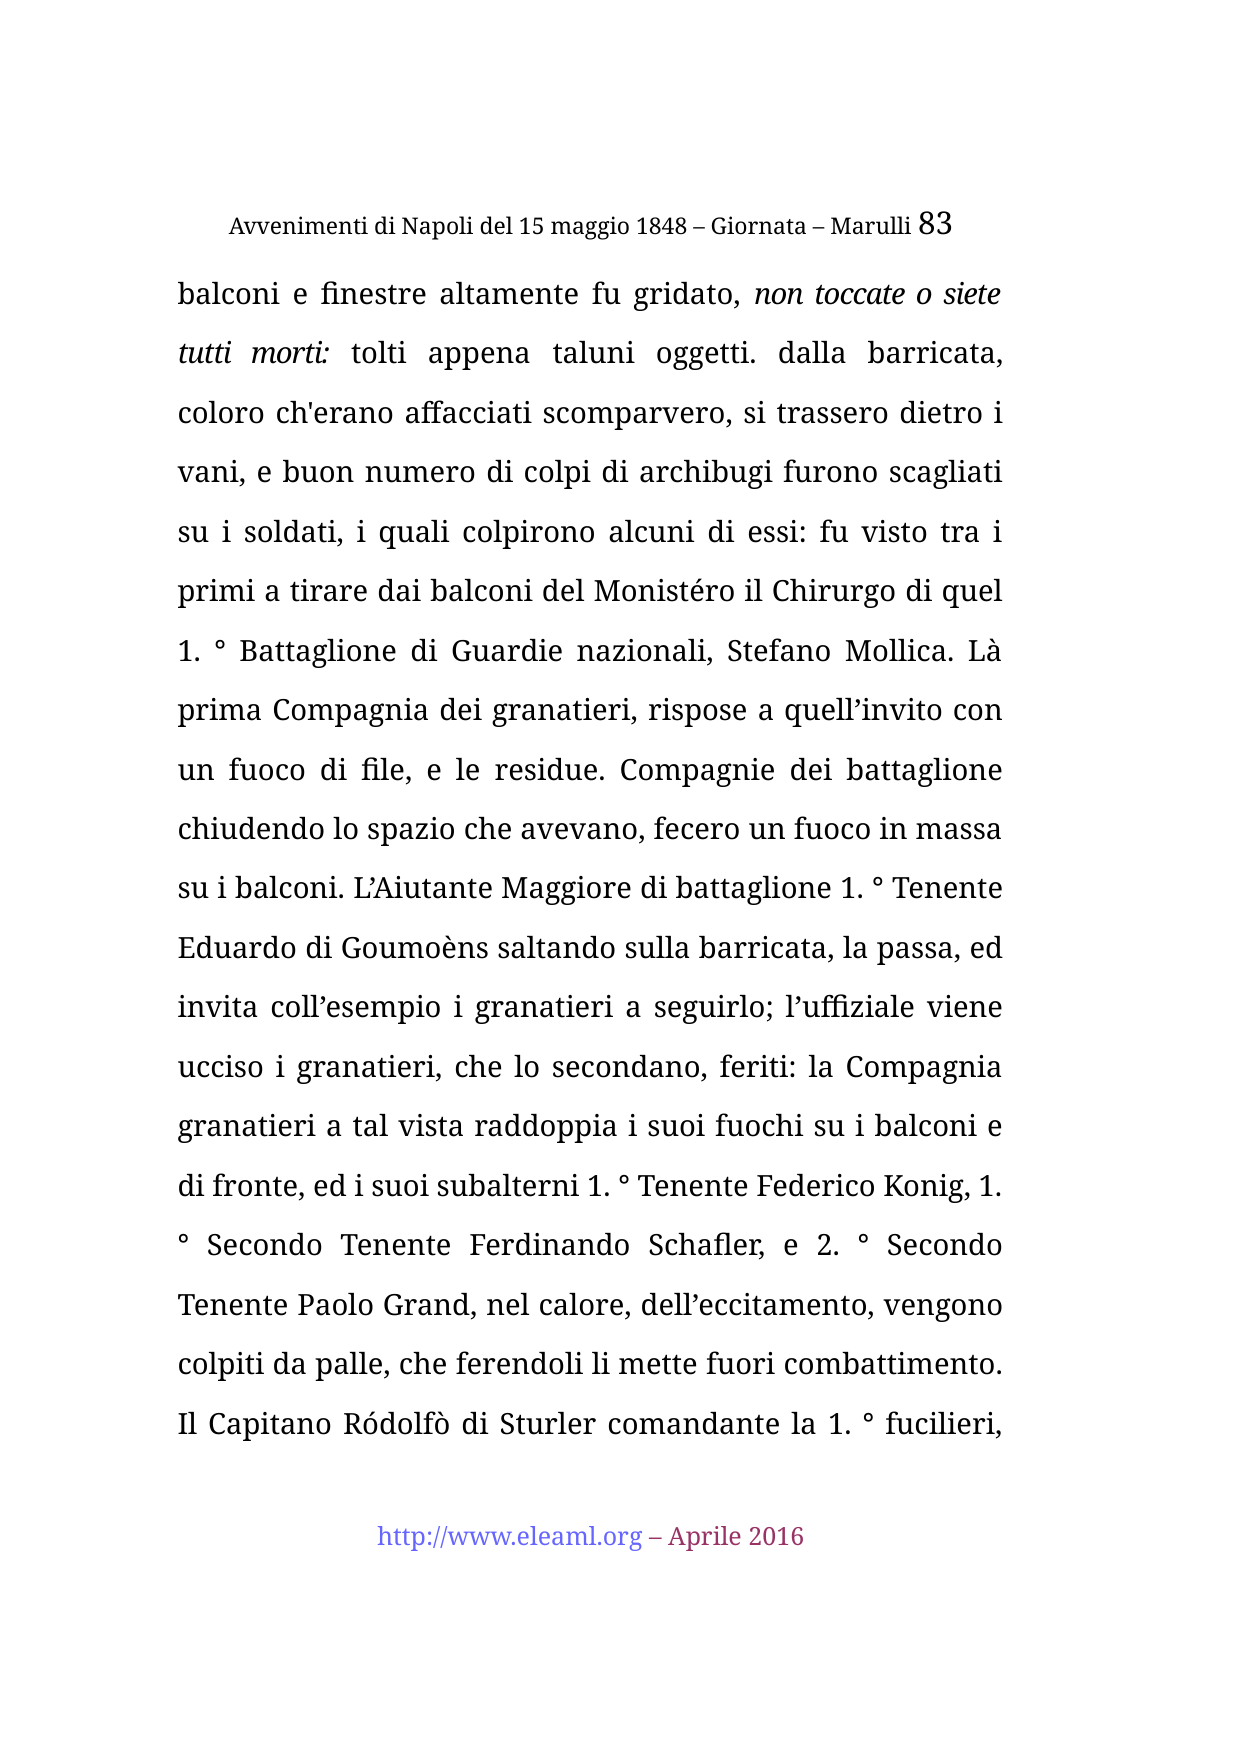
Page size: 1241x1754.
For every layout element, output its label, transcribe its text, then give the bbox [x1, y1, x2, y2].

text balconi e finestre altamente fu gridato, non toccate o siete tutti morti: tolti appena taluni oggetti. dalla barricata, coloro ch'erano affacciati scomparvero, si trassero dietro i vani, e buon numero di colpi di archibugi furono scagliati su i soldati, i quali colpirono alcuni di essi: fu visto tra i primi a tirare dai balconi del Monistéro il Chirurgo di quel 1. ° Battaglione di Guardie nazionali, Stefano Mollica. Là prima Compagnia dei granatieri, rispose a quell’invito con un fuoco di file, e le residue. Compagnie dei battaglione chiudendo lo spazio che avevano, fecero un fuoco in massa su i balconi. L’Aiutante Maggiore di battaglione 1. ° Tenente Eduardo di Goumoèns saltando sulla barricata, la passa, ed invita coll’esempio i granatieri a seguirlo; l’uffiziale viene ucciso i granatieri, che lo secondano, feriti: la Compagnia granatieri a tal vista raddoppia i suoi fuochi su i balconi e di fronte, ed i suoi subalterni 1. ° Tenente Federico Konig, 1. ° Secondo Tenente Ferdinando Schafler, e 2. ° Secondo Tenente Paolo Grand, nel calore, dell’eccitamento, vengono colpiti da palle, che ferendoli li mette fuori combattimento. Il Capitano Ródolfò di Sturler comandante la 1. ° fucilieri, [177, 273, 1004, 1443]
